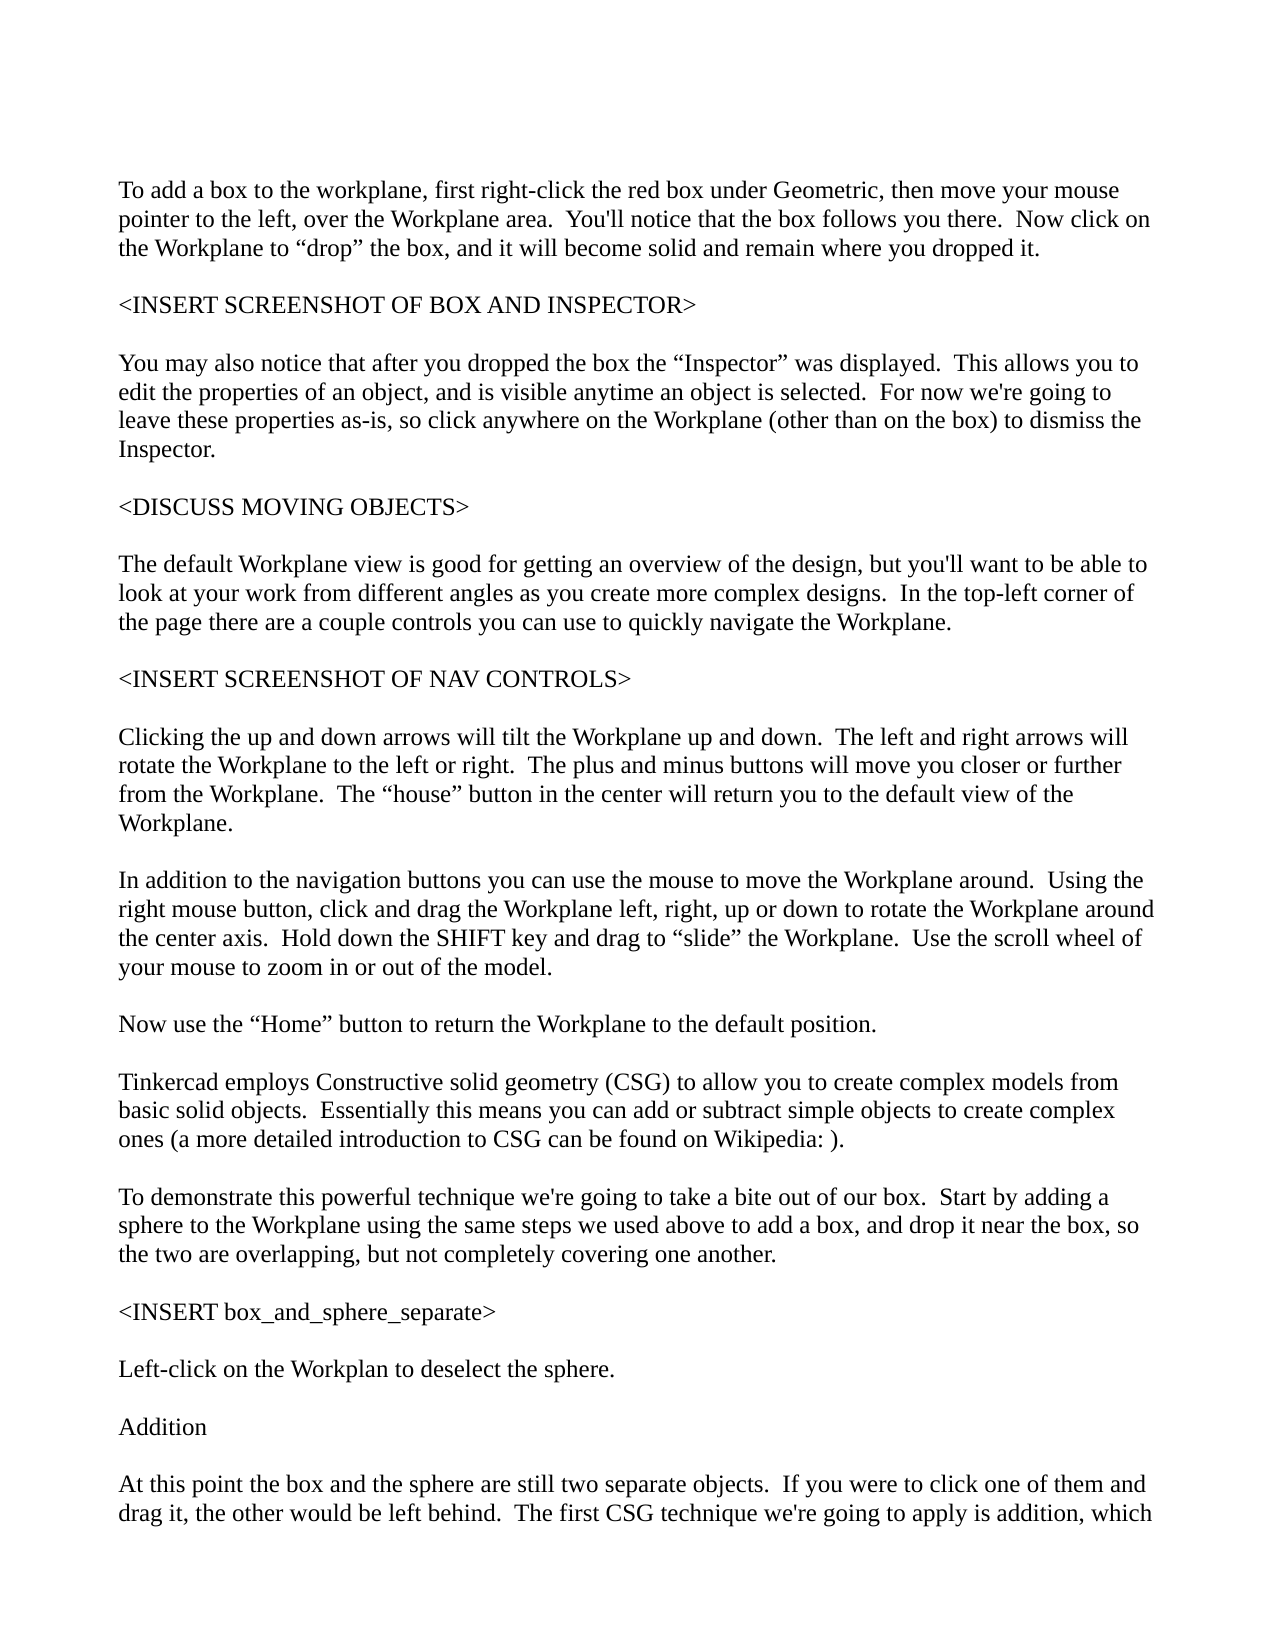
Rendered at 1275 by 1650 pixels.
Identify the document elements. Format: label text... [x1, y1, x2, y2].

text <INSERT box_and_sphere_separate> [118, 1297, 1157, 1326]
text Tinkercad employs Constructive solid geometry (CSG) to allow you to create complex models from basic solid objects. Essentially this means you can add or subtract simple objects to create complex ones (a more detailed introduction to CSG can be found on Wikipedia: ). [118, 1067, 1157, 1153]
text <DISCUSS MOVING OBJECTS> [118, 492, 1157, 521]
text <INSERT SCREENSHOT OF NAV CONTROLS> [118, 664, 1157, 693]
text At this point the box and the sphere are still two separate objects. If you were to click one of them and drag it, the other would be left behind. The first CSG technique we're going to apply is addition, which [118, 1469, 1157, 1527]
text Now use the “Home” button to return the Workplane to the default position. [118, 1009, 1157, 1038]
text The default Workplane view is good for getting an overview of the design, but you'll want to be able to look at your work from different angles as you create more complex designs. In the top-left corner of the page there are a couple controls you can use to quickly navigate the Workplane. [118, 549, 1157, 636]
text <INSERT SCREENSHOT OF BOX AND INSPECTOR> [118, 291, 1157, 319]
text To demonstrate this powerful technique we're going to take a bite out of our box. Start by adding a sphere to the Workplane using the same steps we used above to add a box, and drop it near the box, so the two are overlapping, but not completely covering one another. [118, 1182, 1157, 1268]
text You may also notice that after you dropped the box the “Inspector” was displayed. This allows you to edit the properties of an object, and is visible anytime an object is selected. For now we're going to leave these properties as-is, so click anywhere on the Workplane (other than on the box) to dismiss the Inspector. [118, 348, 1157, 463]
text Left-click on the Workplan to deselect the sphere. [118, 1354, 1157, 1383]
text Clicking the up and down arrows will tilt the Workplane up and down. The left and right arrows will rotate the Workplane to the left or right. The plus and minus buttons will move you closer or further from the Workplane. The “house” button in the center will return you to the default view of the Workplane. [118, 722, 1157, 837]
text Addition [118, 1412, 1157, 1441]
text To add a box to the workplane, first right-click the red box under Geometric, then move your mouse pointer to the left, over the Workplane area. You'll notice that the box follows you there. Now click on the Workplane to “drop” the box, and it will become solid and remain where you dropped it. [118, 176, 1157, 262]
text In addition to the navigation buttons you can use the mouse to move the Workplane around. Using the right mouse button, click and drag the Workplane left, right, up or down to rotate the Workplane around the center axis. Hold down the SHIFT key and drag to “slide” the Workplane. Use the scroll wheel of your mouse to zoom in or out of the model. [118, 866, 1157, 981]
